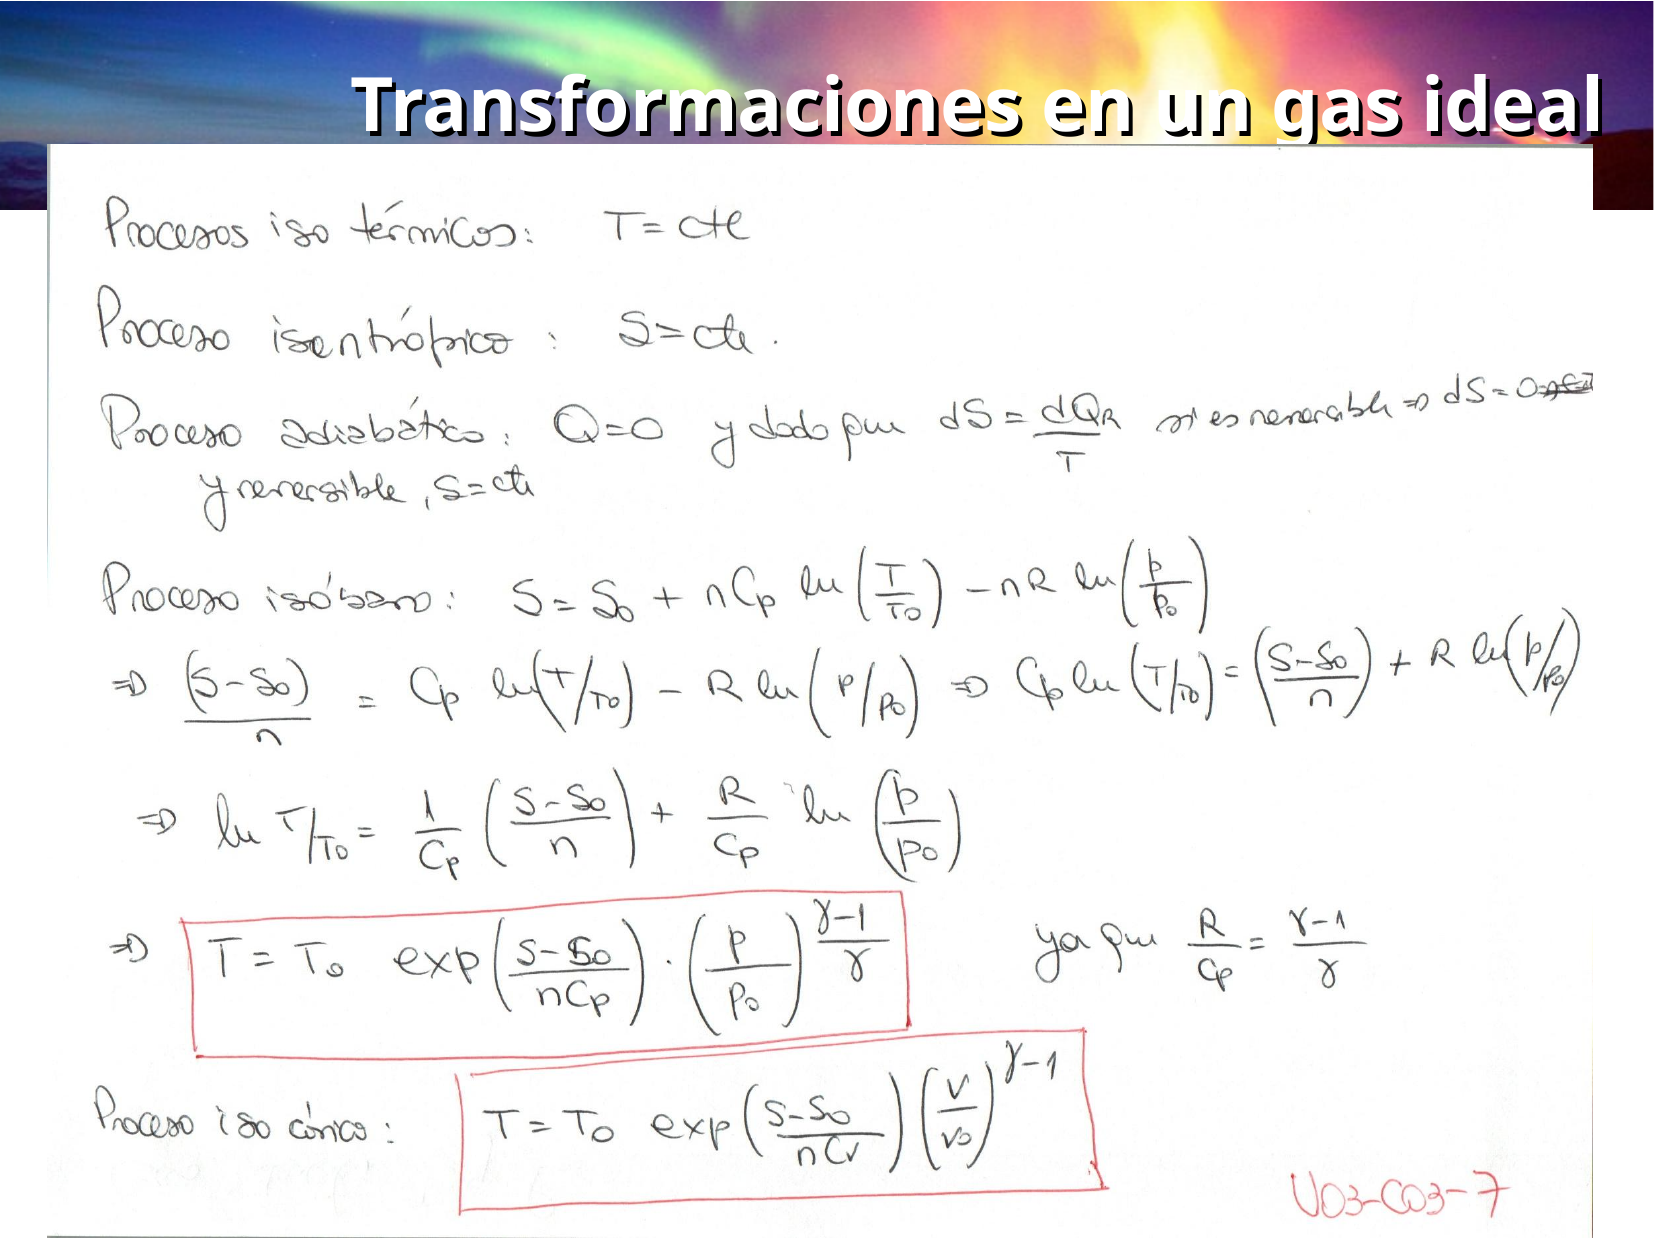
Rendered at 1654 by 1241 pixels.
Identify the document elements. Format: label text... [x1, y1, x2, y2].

title Transformaciones en un gas ideal [45, 15, 1606, 191]
picture [0, 1, 1654, 1238]
